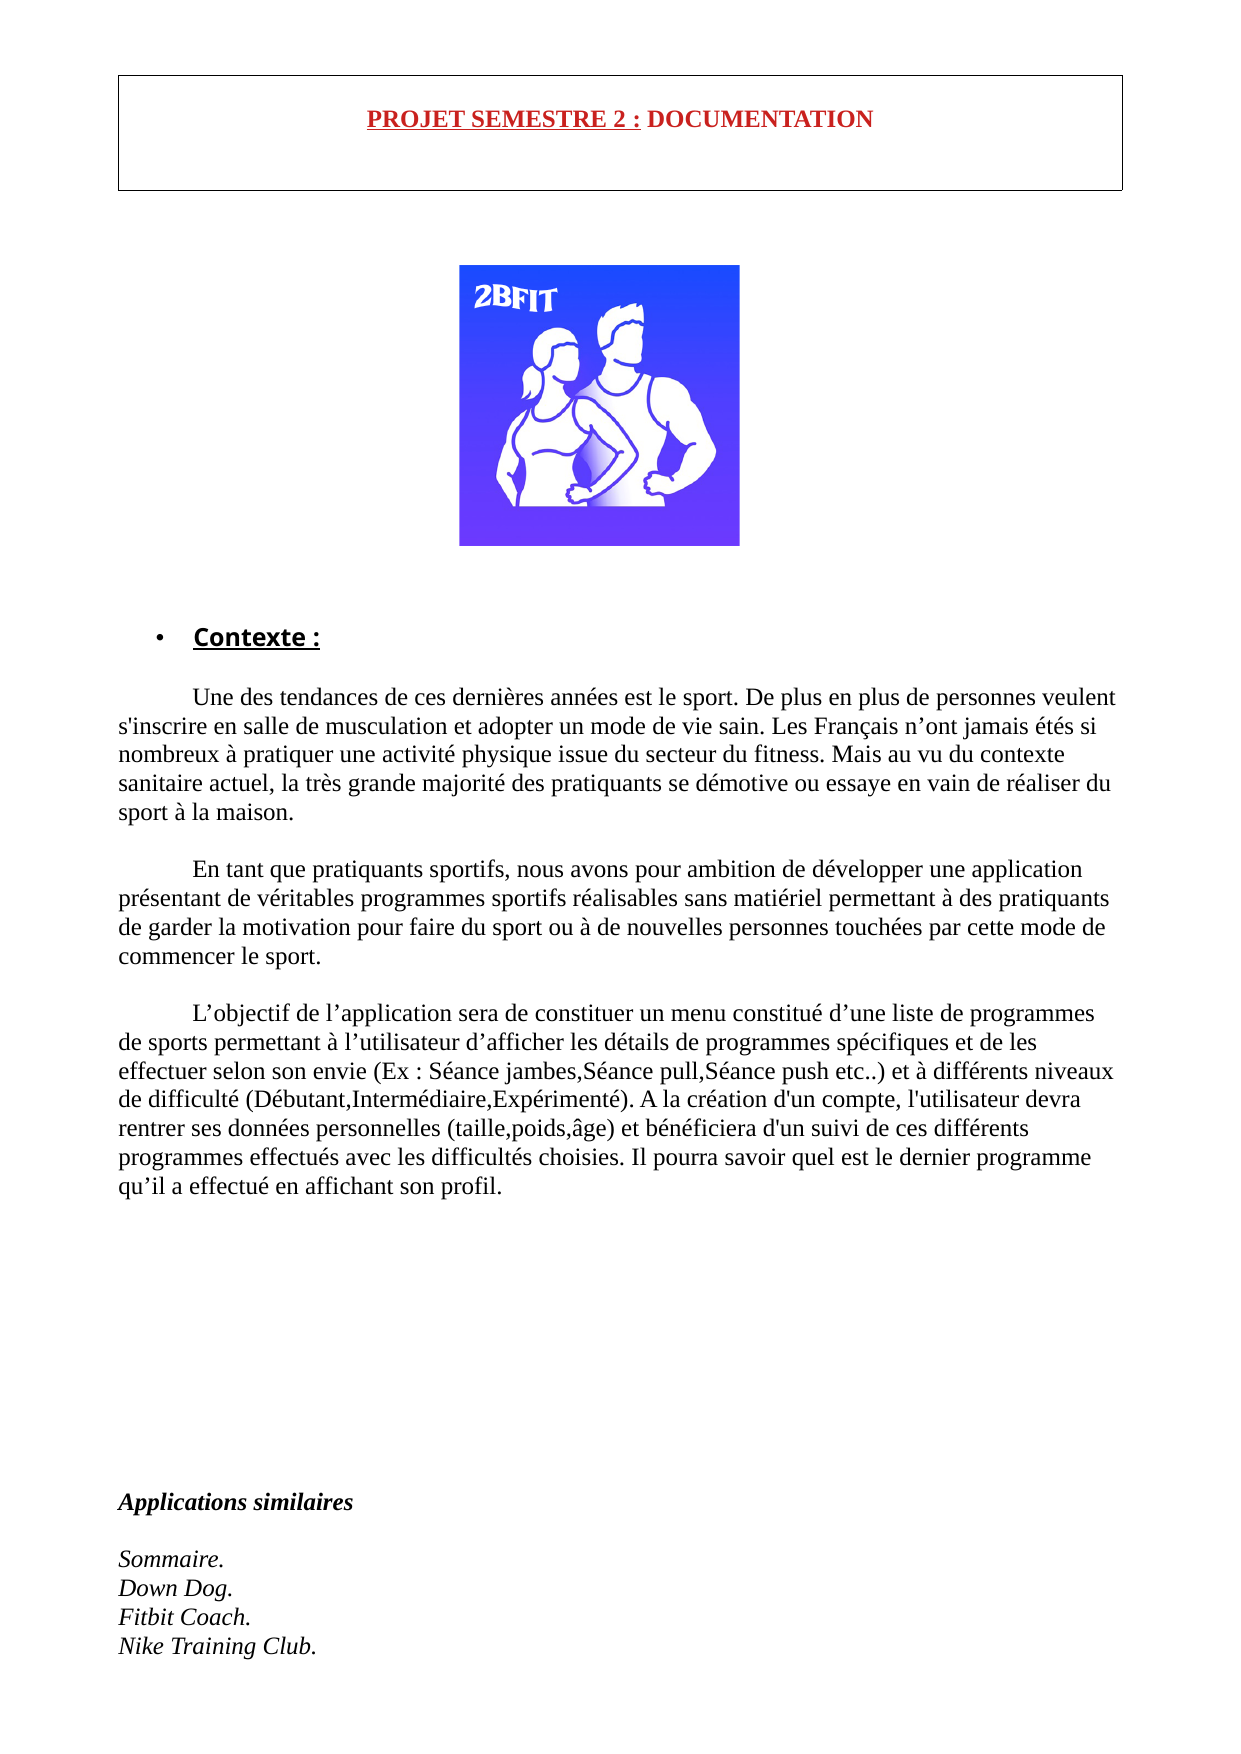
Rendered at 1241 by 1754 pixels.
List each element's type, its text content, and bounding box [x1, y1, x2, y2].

picture [459, 265, 740, 546]
list Contexte : [156, 619, 1122, 653]
text L’objectif de l’application sera de constituer un menu constitué d’une liste de programmes de sports permettant à l’utilisateur d’afficher les détails de programmes spécifiques et de les effectuer selon son envie (Ex : Séance jambes,Séance pull,Séance push etc..) et à différents niveaux de difficulté (Débutant,Intermédiaire,Expérimenté). A la création d'un compte, l'utilisateur devra rentrer ses données personnelles (taille,poids,âge) et bénéficiera d'un suivi de ces différents programmes effectués avec les difficultés choisies. Il pourra savoir quel est le dernier programme qu’il a effectué en affichant son profil. [118, 998, 1122, 1199]
text En tant que pratiquants sportifs, nous avons pour ambition de développer une application présentant de véritables programmes sportifs réalisables sans matiériel permettant à des pratiquants de garder la motivation pour faire du sport ou à de nouvelles personnes touchées par cette mode de commencer le sport. [118, 854, 1122, 969]
text Une des tendances de ces dernières années est le sport. De plus en plus de personnes veulent s'inscrire en salle de musculation et adopter un mode de vie sain. Les Français n’ont jamais étés si nombreux à pratiquer une activité physique issue du secteur du fitness. Mais au vu du contexte sanitaire actuel, la très grande majorité des pratiquants se démotive ou essaye en vain de réaliser du sport à la maison. [118, 682, 1122, 826]
text Applications similaires Sommaire. Down Dog. Fitbit Coach. Nike Training Club. [118, 1487, 1122, 1659]
